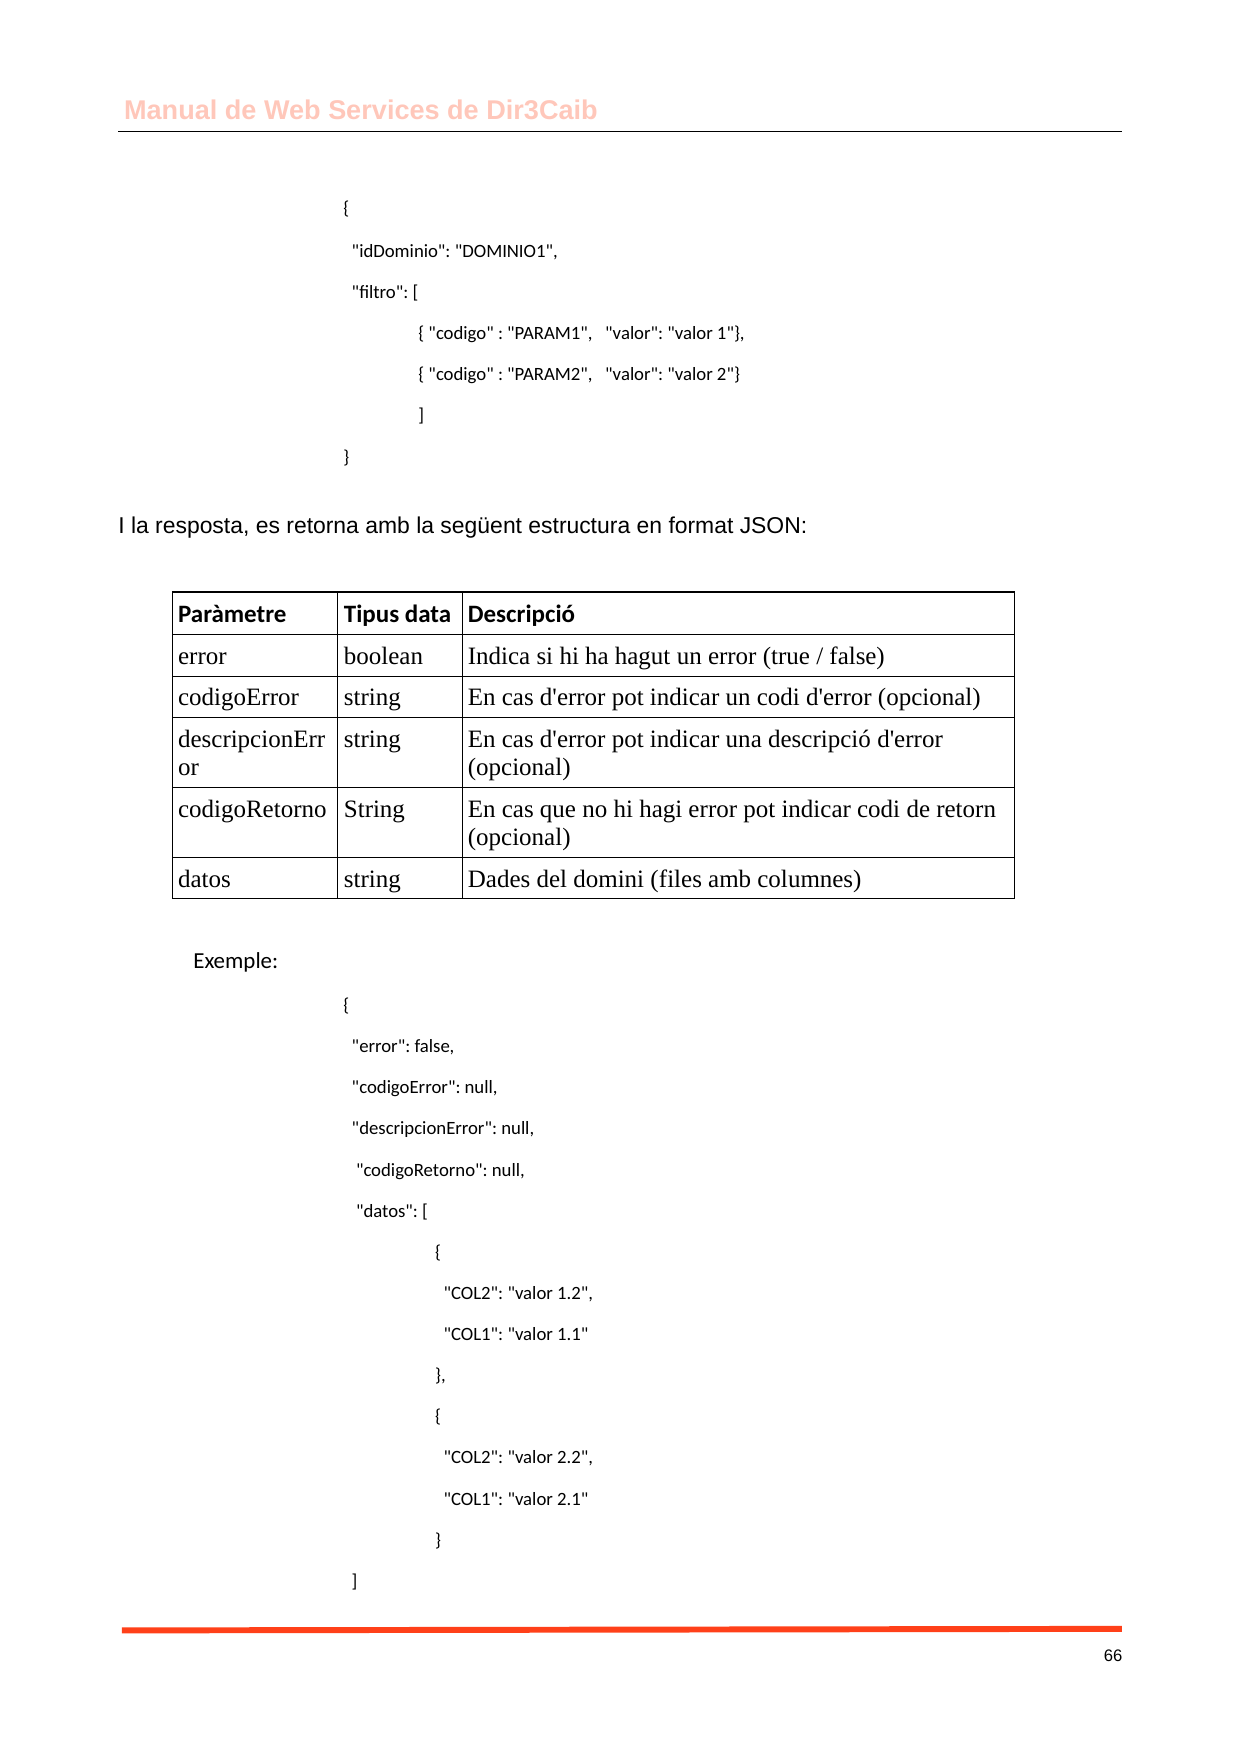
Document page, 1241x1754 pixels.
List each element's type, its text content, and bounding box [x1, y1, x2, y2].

text { [418, 1240, 1122, 1263]
table_cell En cas d'error pot indicar un codi d'error (opcional) [463, 677, 1014, 717]
text "datos": [ [343, 1199, 1122, 1222]
text "COL1": "valor 2.1" [418, 1487, 1122, 1510]
table_cell string [338, 858, 462, 898]
table_cell error [173, 635, 337, 676]
text } [343, 445, 1122, 468]
table_cell codigoError [173, 677, 337, 717]
table_cell descripcionError [173, 718, 337, 787]
text "filtro": [ [343, 280, 1122, 303]
table_cell codigoRetorno [173, 788, 337, 857]
table_cell En cas que no hi hagi error pot indicar codi de retorn (opcional) [463, 788, 1014, 857]
text } [418, 1528, 1122, 1551]
table_header Paràmetre [173, 593, 337, 634]
text ] [343, 404, 1122, 427]
table_header Tipus data [338, 593, 462, 634]
text { [193, 192, 1122, 220]
table_header Descripció [463, 593, 1014, 634]
text "codigoRetorno": null, [343, 1158, 1122, 1181]
text { [418, 1404, 1122, 1427]
text }, [418, 1363, 1122, 1386]
table_cell Indica si hi ha hagut un error (true / false) [463, 635, 1014, 676]
text "COL1": "valor 1.1" [418, 1322, 1122, 1345]
text { "codigo" : "PARAM1", "valor": "valor 1"}, [343, 321, 1122, 344]
text { [343, 993, 1122, 1016]
text I la resposta, es retorna amb la següent estructura en format JSON: [118, 512, 1122, 539]
text "COL2": "valor 1.2", [418, 1281, 1122, 1304]
table_cell Dades del domini (files amb columnes) [463, 858, 1014, 898]
table_cell string [338, 718, 462, 787]
table_cell En cas d'error pot indicar una descripció d'error (opcional) [463, 718, 1014, 787]
text "error": false, [343, 1034, 1122, 1057]
table_cell string [338, 677, 462, 717]
table_cell boolean [338, 635, 462, 676]
text { "codigo" : "PARAM2", "valor": "valor 2"} [343, 362, 1122, 385]
text Exemple: [193, 946, 1122, 974]
table_cell datos [173, 858, 337, 898]
text "descripcionError": null, [343, 1117, 1122, 1139]
text "codigoError": null, [343, 1075, 1122, 1098]
text "idDominio": "DOMINIO1", [343, 239, 1122, 262]
text "COL2": "valor 2.2", [418, 1446, 1122, 1469]
table_cell String [338, 788, 462, 857]
text ] [343, 1569, 1122, 1592]
